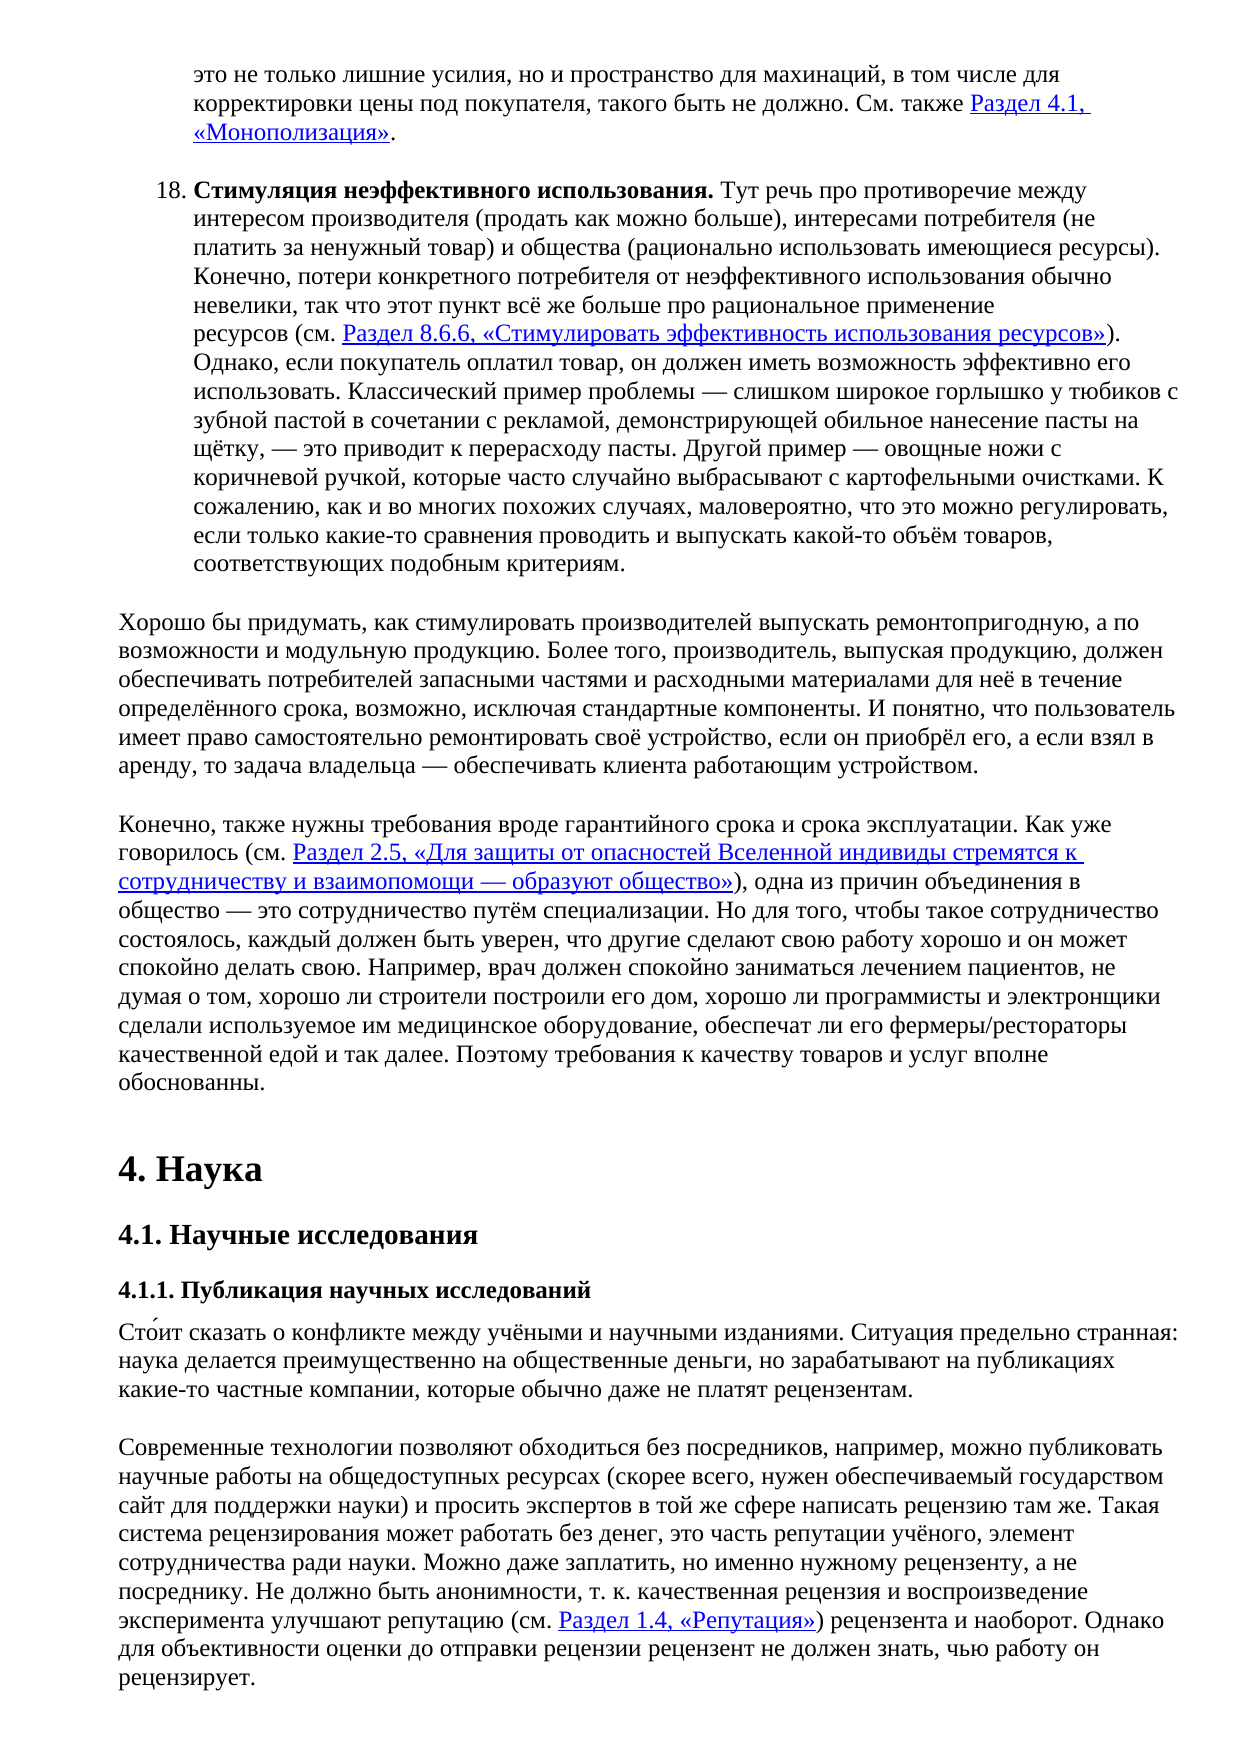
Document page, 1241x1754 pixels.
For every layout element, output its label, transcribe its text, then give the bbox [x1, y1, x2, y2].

text Хорошо бы придумать, как стимулировать производителей выпускать ремонтопригодную, а по возможности и модульную продукцию. Более того, производитель, выпуская продукцию, должен обеспечивать потребителей запасными частями и расходными материалами для неё в течение определённого срока, возможно, исключая стандартные компоненты. И понятно, что пользователь имеет право самостоятельно ремонтировать своё устройство, если он приобрёл его, а если взял в аренду, то задача владельца — обеспечивать клиента работающим устройством. [118, 607, 1181, 779]
subtitle 4.1. Научные исследования [118, 1217, 1181, 1250]
text Современные технологии позволяют обходиться без посредников, например, можно публиковать научные работы на общедоступных ресурсах (скорее всего, нужен обеспечиваемый государством сайт для поддержки науки) и просить экспертов в той же сфере написать рецензию там же. Такая система рецензирования может работать без денег, это часть репутации учёного, элемент сотрудничества ради науки. Можно даже заплатить, но именно нужному рецензенту, а не посреднику. Не должно быть анонимности, т. к. качественная рецензия и воспроизведение эксперимента улучшают репутацию (см. Раздел 1.4, «Репутация») рецензента и наоборот. Однако для объективности оценки до отправки рецензии рецензент не должен знать, чью работу он рецензирует. [118, 1432, 1181, 1691]
list Стимуляция неэффективного использования. Тут речь про противоречие между интересом производителя (продать как можно больше), интересами потребителя (не платить за ненужный товар) и общества (рационально использовать имеющиеся ресурсы). Конечно, потери конкретного потребителя от неэффективного использования обычно невелики, так что этот пункт всё же больше про рациональное применение ресурсов (см. Раздел 8.6.6, «Стимулировать эффективность использования ресурсов»). Однако, если покупатель оплатил товар, он должен иметь возможность эффективно его использовать. Классический пример проблемы — слишком широкое горлышко у тюбиков с зубной пастой в сочетании с рекламой, демонстрирующей обильное нанесение пасты на щётку, — это приводит к перерасходу пасты. Другой пример — овощные ножи с коричневой ручкой, которые часто случайно выбрасывают с картофельными очистками. К сожалению, как и во многих похожих случаях, маловероятно, что это можно регулировать, если только какие-то сравнения проводить и выпускать какой-то объём товаров, соответствующих подобным критериям. [156, 175, 1181, 577]
list это не только лишние усилия, но и пространство для махинаций, в том числе для корректировки цены под покупателя, такого быть не должно. См. также Раздел 4.1, «Монополизация». [156, 59, 1181, 145]
text Сто́ит сказать о конфликте между учёными и научными изданиями. Ситуация предельно странная: наука делается преимущественно на общественные деньги, но зарабатывают на публикациях какие-то частные компании, которые обычно даже не платят рецензентам. [118, 1317, 1181, 1403]
text Конечно, также нужны требования вроде гарантийного срока и срока эксплуатации. Как уже говорилось (см. Раздел 2.5, «Для защиты от опасностей Вселенной индивиды стремятся к сотрудничеству и взаимопомощи — образуют общество»), одна из причин объединения в общество — это сотрудничество путём специализации. Но для того, чтобы такое сотрудничество состоялось, каждый должен быть уверен, что другие сделают свою работу хорошо и он может спокойно делать свою. Например, врач должен спокойно заниматься лечением пациентов, не думая о том, хорошо ли строители построили его дом, хорошо ли программисты и электронщики сделали используемое им медицинское оборудование, обеспечат ли его фермеры/рестораторы качественной едой и так далее. Поэтому требования к качеству товаров и услуг вполне обоснованны. [118, 809, 1181, 1096]
subtitle 4.1.1. Публикация научных исследований [118, 1275, 1181, 1304]
subtitle 4. Наука [118, 1147, 1181, 1190]
